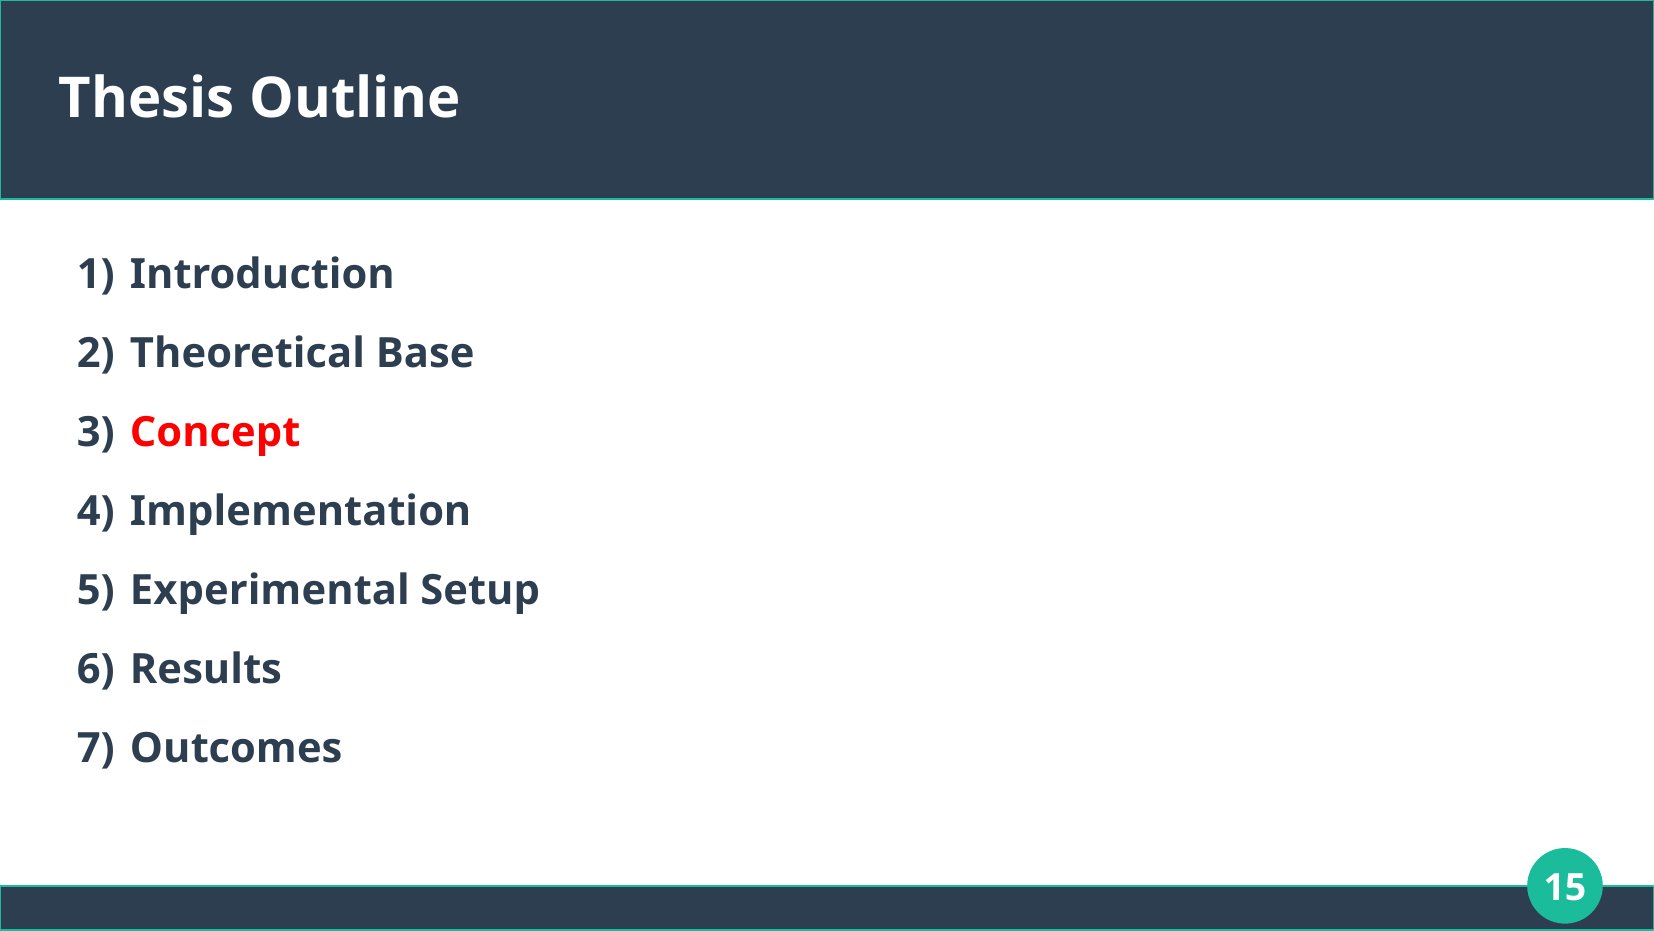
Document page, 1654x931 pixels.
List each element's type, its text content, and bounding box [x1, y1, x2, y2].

list Introduction Theoretical Base Concept Implementation Experimental Setup Results Outcomes [59, 243, 1595, 864]
title Thesis Outline [59, 37, 1595, 155]
